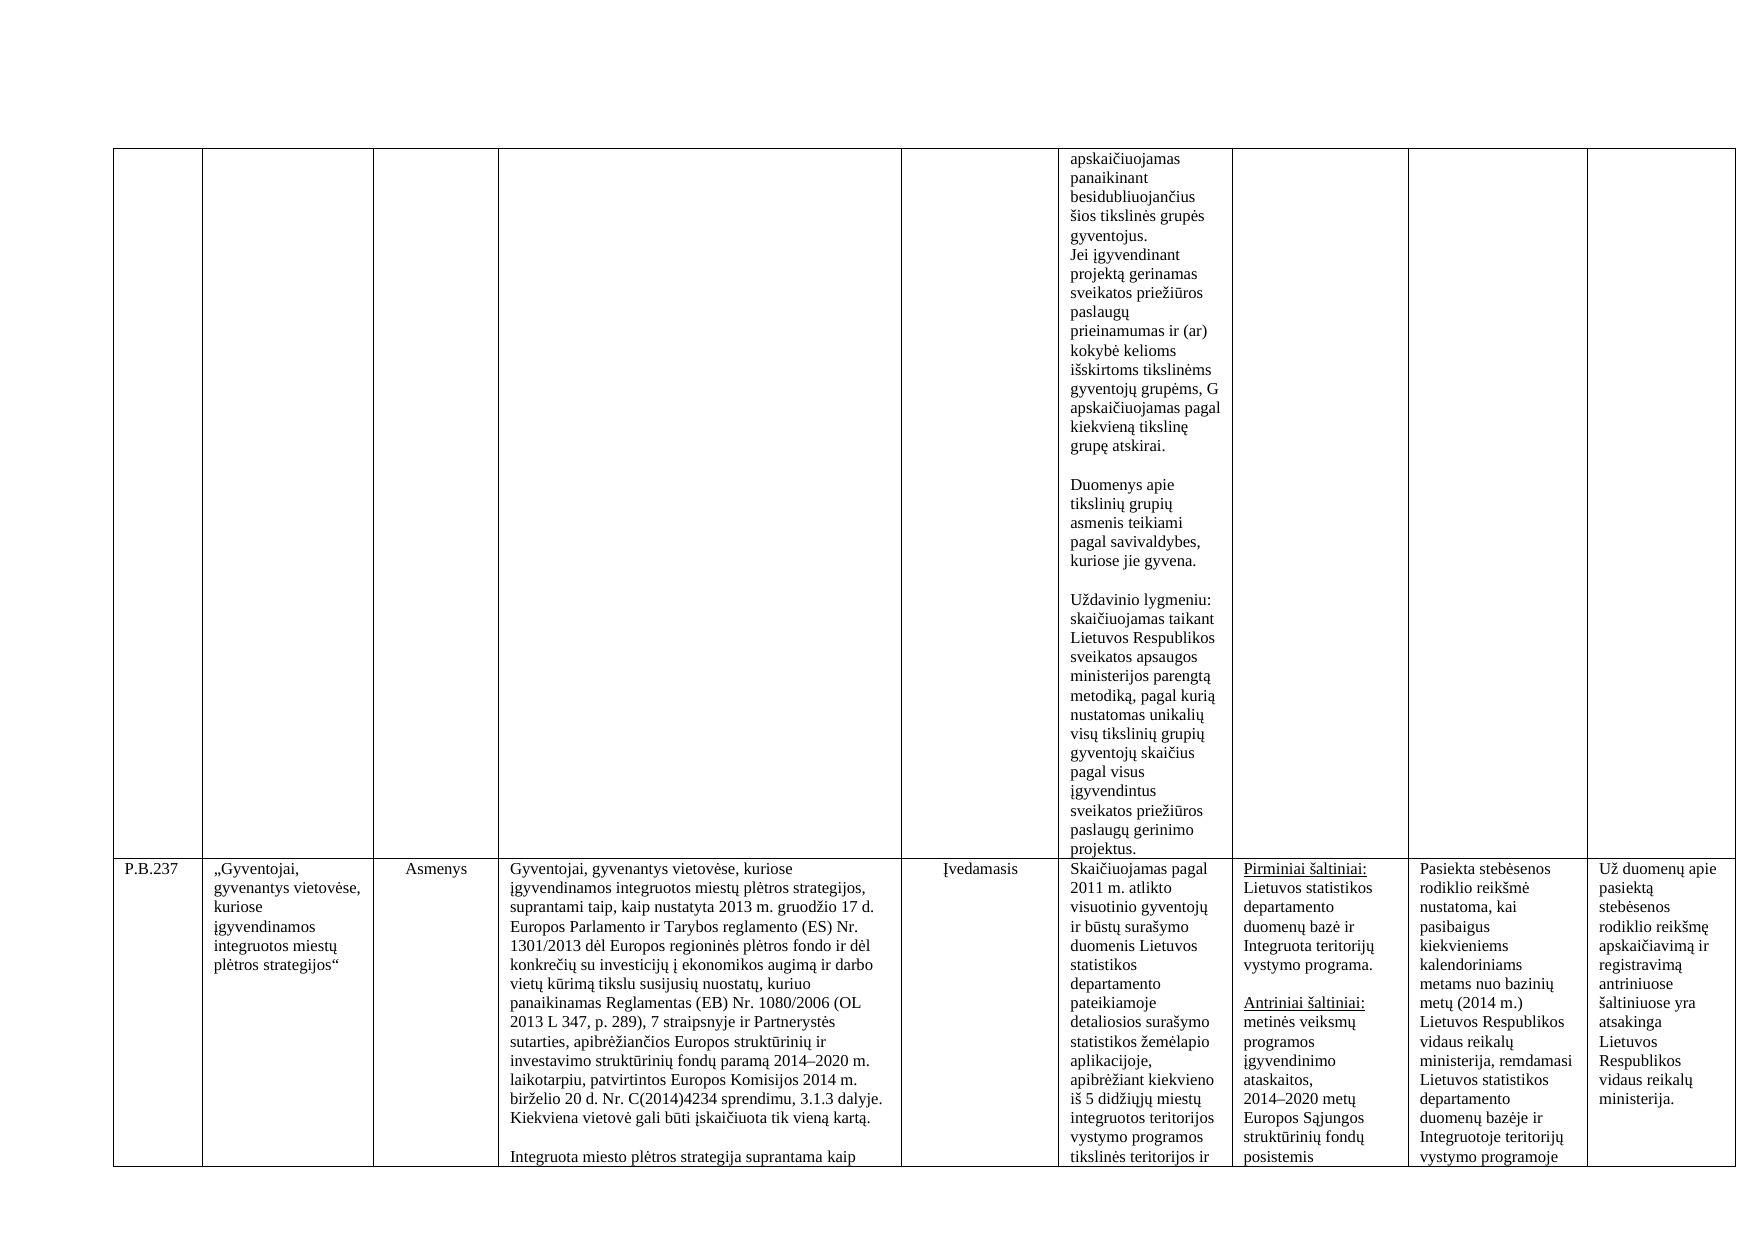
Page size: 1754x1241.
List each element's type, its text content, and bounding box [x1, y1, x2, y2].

table_cell Pirminiai šaltiniai: Lietuvos statistikos departamento duomenų bazė ir Integruota teritorijų vystymo programa. Antriniai šaltiniai: metinės veiksmų programos įgyvendinimo ataskaitos, 2014–2020 metų Europos Sąjungos struktūrinių fondų posistemis [1233, 859, 1408, 1166]
table_cell [1233, 149, 1408, 858]
table_cell Pasiekta stebėsenos rodiklio reikšmė nustatoma, kai pasibaigus kiekvieniems kalendoriniams metams nuo bazinių metų (2014 m.) Lietuvos Respublikos vidaus reikalų ministerija, remdamasi Lietuvos statistikos departamento duomenų bazėje ir Integruotoje teritorijų vystymo programoje [1409, 859, 1587, 1166]
table_cell [114, 149, 202, 858]
table_cell [1409, 149, 1587, 858]
table_cell [902, 149, 1058, 858]
table_cell [203, 149, 373, 858]
table_cell P.B.237 [114, 859, 202, 1166]
table_cell Skaičiuojamas pagal 2011 m. atlikto visuotinio gyventojų ir būstų surašymo duomenis Lietuvos statistikos departamento pateikiamoje detaliosios surašymo statistikos žemėlapio aplikacijoje, apibrėžiant kiekvieno iš 5 didžiųjų miestų integruotos teritorijos vystymo programos tikslinės teritorijos ir [1059, 859, 1232, 1166]
table_cell „Gyventojai, gyvenantys vietovėse, kuriose įgyvendinamos integruotos miestų plėtros strategijos“ [203, 859, 373, 1166]
table_cell Gyventojai, gyvenantys vietovėse, kuriose įgyvendinamos integruotos miestų plėtros strategijos, suprantami taip, kaip nustatyta 2013 m. gruodžio 17 d. Europos Parlamento ir Tarybos reglamento (ES) Nr. 1301/2013 dėl Europos regioninės plėtros fondo ir dėl konkrečių su investicijų į ekonomikos augimą ir darbo vietų kūrimą tikslu susijusių nuostatų, kuriuo panaikinamas Reglamentas (EB) Nr. 1080/2006 (OL 2013 L 347, p. 289), 7 straipsnyje ir Partnerystės sutarties, apibrėžiančios Europos struktūrinių ir investavimo struktūrinių fondų paramą 2014–2020 m. laikotarpiu, patvirtintos Europos Komisijos 2014 m. birželio 20 d. Nr. C(2014)4234 sprendimu, 3.1.3 dalyje. Kiekviena vietovė gali būti įskaičiuota tik vieną kartą. Integruota miesto plėtros strategija suprantama kaip [499, 859, 901, 1166]
table_cell [1588, 149, 1735, 858]
table_cell [374, 149, 498, 858]
table_cell Įvedamasis [902, 859, 1058, 1166]
table_cell [499, 149, 901, 858]
table_cell apskaičiuojamas panaikinant besidubliuojančius šios tikslinės grupės gyventojus. Jei įgyvendinant projektą gerinamas sveikatos priežiūros paslaugų prieinamumas ir (ar) kokybė kelioms išskirtoms tikslinėms gyventojų grupėms, G apskaičiuojamas pagal kiekvieną tikslinę grupę atskirai. Duomenys apie tikslinių grupių asmenis teikiami pagal savivaldybes, kuriose jie gyvena. Uždavinio lygmeniu: skaičiuojamas taikant Lietuvos Respublikos sveikatos apsaugos ministerijos parengtą metodiką, pagal kurią nustatomas unikalių visų tikslinių grupių gyventojų skaičius pagal visus įgyvendintus sveikatos priežiūros paslaugų gerinimo projektus. [1059, 149, 1232, 858]
table_cell Asmenys [374, 859, 498, 1166]
table_cell Už duomenų apie pasiektą stebėsenos rodiklio reikšmę apskaičiavimą ir registravimą antriniuose šaltiniuose yra atsakinga Lietuvos Respublikos vidaus reikalų ministerija. [1588, 859, 1735, 1166]
